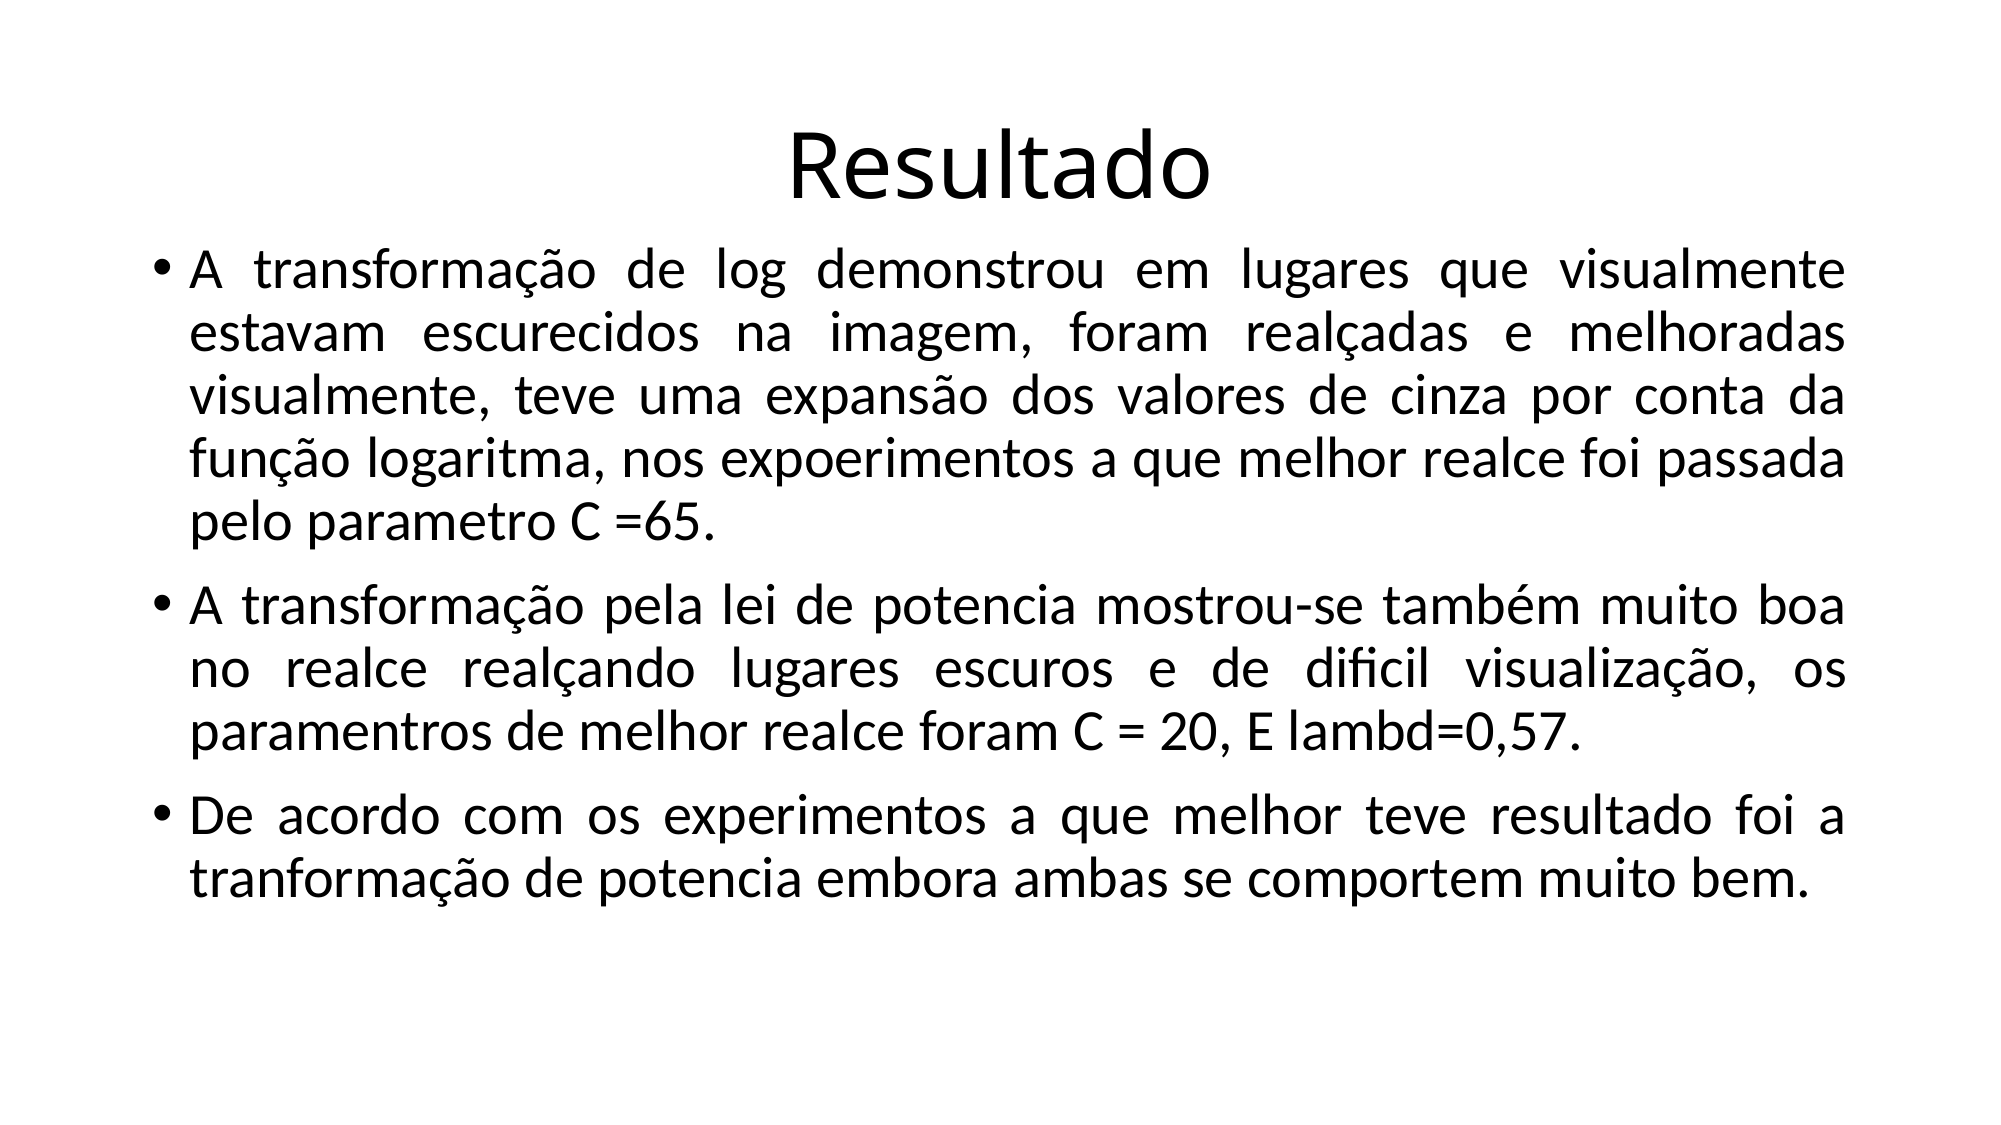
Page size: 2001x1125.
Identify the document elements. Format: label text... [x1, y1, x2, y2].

list A transformação de log demonstrou em lugares que visualmente estavam escurecidos na imagem, foram realçadas e melhoradas visualmente, teve uma expansão dos valores de cinza por conta da função logaritma, nos expoerimentos a que melhor realce foi passada pelo parametro C =65. A transformação pela lei de potencia mostrou-se também muito boa no realce realçando lugares escuros e de dificil visualização, os paramentros de melhor realce foram C = 20, E lambd=0,57. De acordo com os experimentos a que melhor teve resultado foi a tranformação de potencia embora ambas se comportem muito bem. [137, 231, 1863, 945]
title Resultado [137, 59, 1863, 231]
